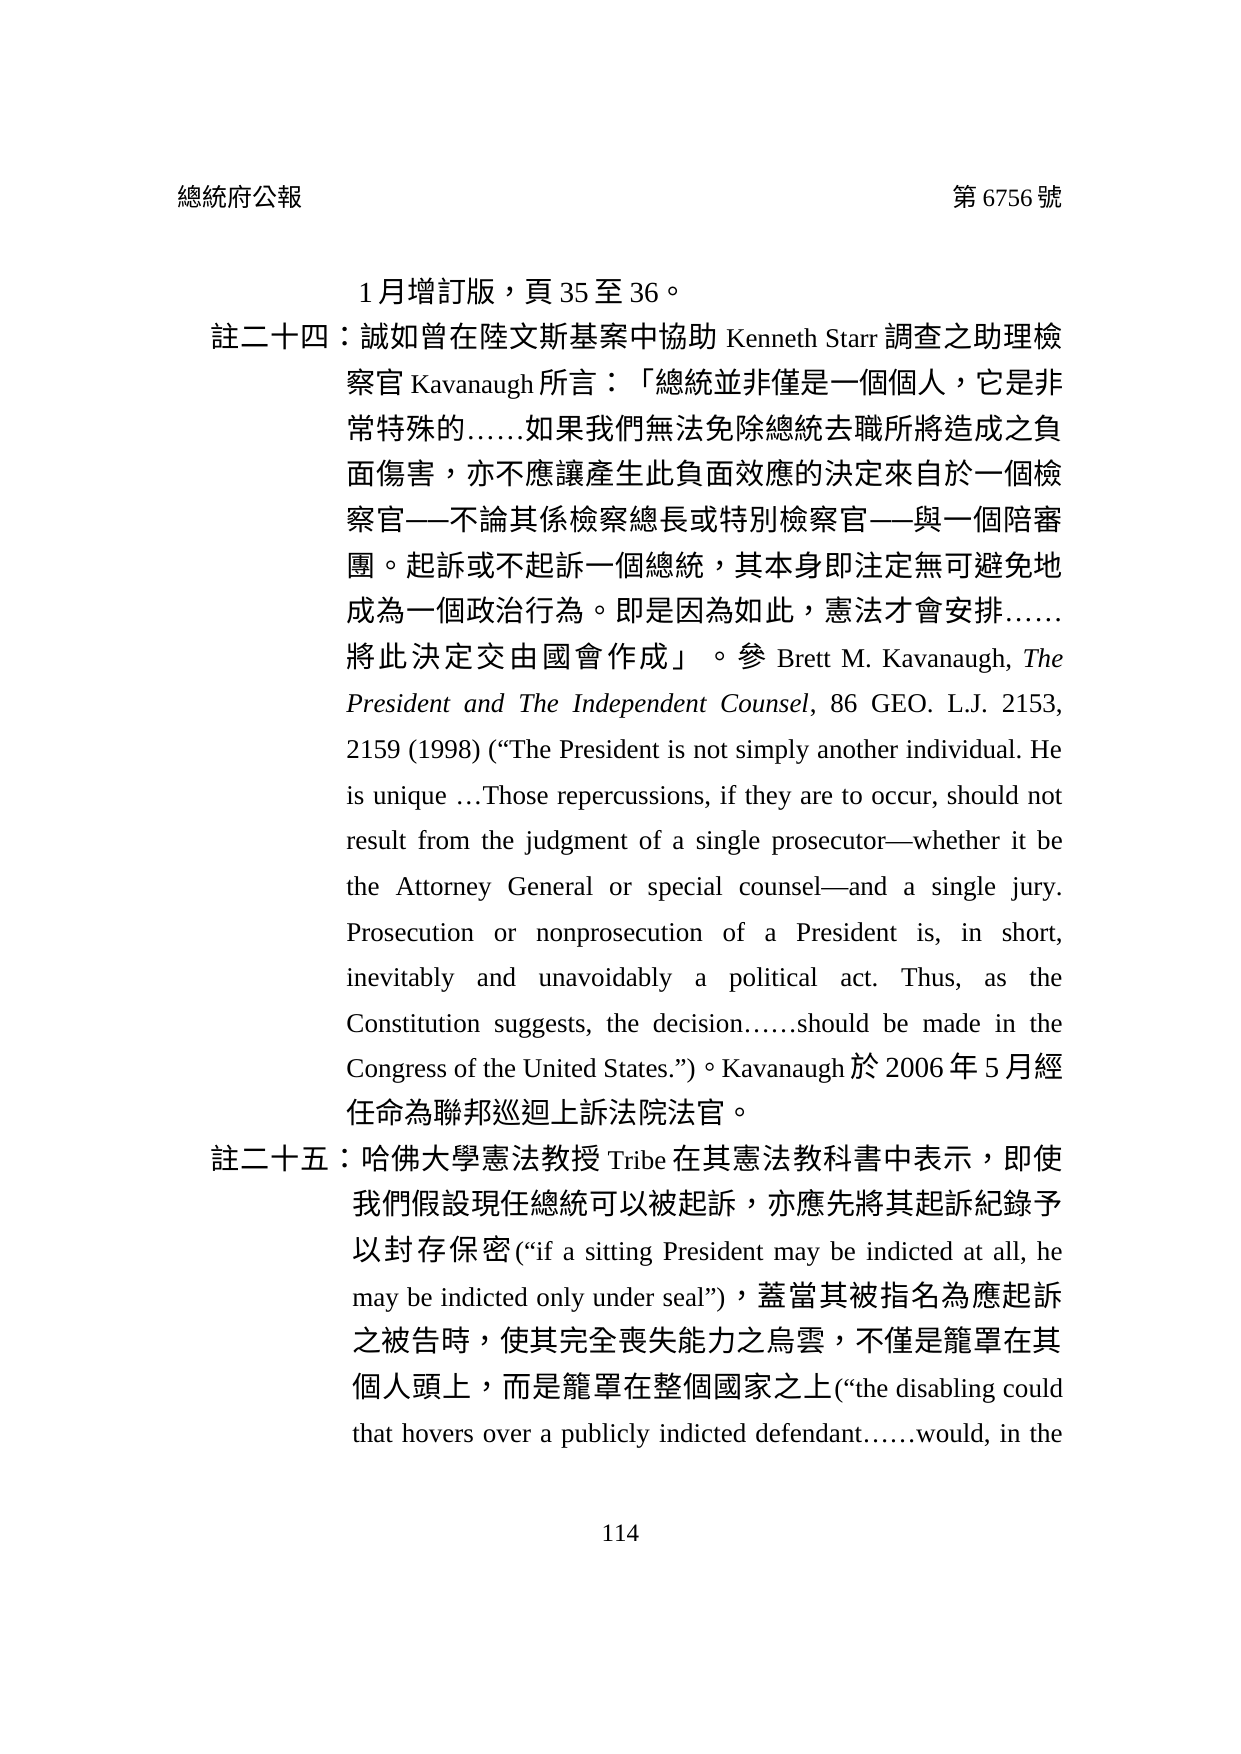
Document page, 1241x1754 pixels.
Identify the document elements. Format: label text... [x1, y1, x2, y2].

text 註二十五：哈佛大學憲法教授Tribe在其憲法教科書中表示，即使我們假設現任總統可以被起訴，亦應先將其起訴紀錄予以封存保密(“if a sitting President may be indicted at all, he may be indicted only under seal”)，蓋當其被指名為應起訴之被告時，使其完全喪失能力之烏雲，不僅是籠罩在其個人頭上，而是籠罩在整個國家之上(“the disabling could that hovers over a publicly indicted defendant……would, in the [210, 1133, 1063, 1452]
text 註二十四：誠如曾在陸文斯基案中協助Kenneth Starr調查之助理檢察官Kavanaugh所言：「總統並非僅是一個個人，它是非常特殊的……如果我們無法免除總統去職所將造成之負面傷害，亦不應讓產生此負面效應的決定來自於一個檢察官──不論其係檢察總長或特別檢察官──與一個陪審團。起訴或不起訴一個總統，其本身即注定無可避免地成為一個政治行為。即是因為如此，憲法才會安排……將此決定交由國會作成」。參Brett M. Kavanaugh, The President and The Independent Counsel, 86 GEO. L.J. 2153, 2159 (1998) (“The President is not simply another individual. He is unique …Those repercussions, if they are to occur, should not result from the judgment of a single prosecutor—whether it be the Attorney General or special counsel—and a single jury. Prosecution or nonprosecution of a President is, in short, inevitably and unavoidably a political act. Thus, as the Constitution suggests, the decision……should be made in the Congress of the United States.”)。Kavanaugh於2006年5月經任命為聯邦巡迴上訴法院法官。 [210, 311, 1063, 1133]
text 1月增訂版，頁35至36。 [210, 266, 1063, 311]
